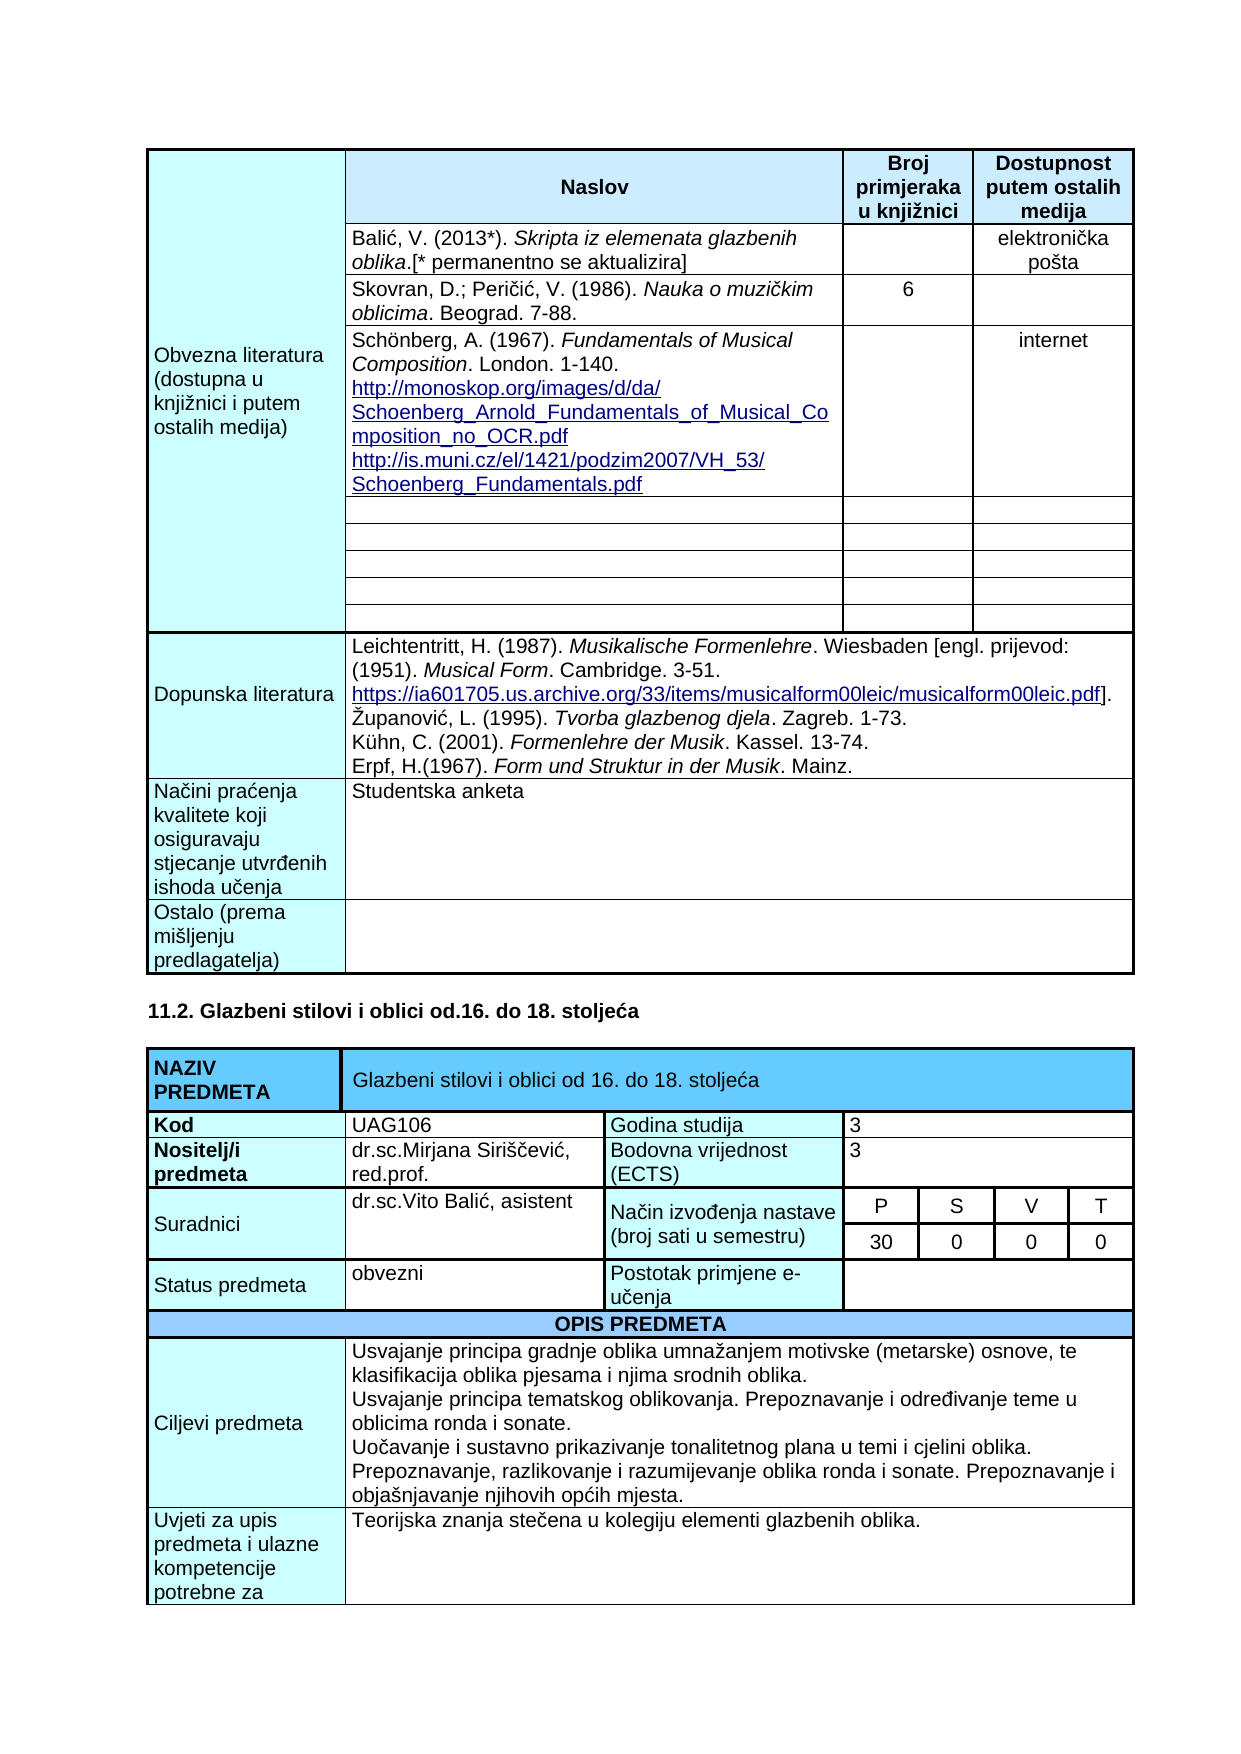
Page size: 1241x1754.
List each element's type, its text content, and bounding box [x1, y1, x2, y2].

table_cell Obvezna literatura (dostupna u knjižnici i putem ostalih medija) [149, 151, 345, 631]
table_cell 0 [1070, 1225, 1132, 1258]
table_cell 30 [845, 1225, 917, 1258]
table_cell UAG106 [346, 1113, 603, 1137]
table_cell [346, 551, 842, 577]
table_cell [974, 497, 1132, 523]
table_cell [974, 605, 1132, 631]
table_cell Godina studija [606, 1113, 842, 1137]
table_cell Bodovna vrijednost (ECTS) [606, 1138, 842, 1186]
table_cell [845, 1261, 1132, 1309]
table_cell V [996, 1189, 1067, 1222]
table_cell Skovran, D.; Peričić, V. (1986). Nauka o muzičkim oblicima. Beograd. 7-88. [346, 275, 842, 325]
table_cell [844, 551, 972, 577]
table_cell dr.sc.Vito Balić, asistent [346, 1189, 603, 1258]
table_cell 0 [920, 1225, 993, 1258]
table_cell 3 [845, 1113, 1132, 1137]
table_cell 3 [845, 1138, 1132, 1186]
table_cell Kod [149, 1113, 345, 1137]
table_cell Broj primjeraka u knjižnici [844, 151, 972, 223]
table_cell [974, 551, 1132, 577]
table_cell 0 [996, 1225, 1067, 1258]
table_cell [974, 524, 1132, 550]
table_cell [346, 900, 1132, 972]
table_cell Usvajanje principa gradnje oblika umnažanjem motivske (metarske) osnove, te klasifikacija oblika pjesama i njima srodnih oblika. Usvajanje principa tematskog oblikovanja. Prepoznavanje i određivanje teme u oblicima ronda i sonate. Uočavanje i sustavno prikazivanje tonalitetnog plana u temi i cjelini oblika. Prepoznavanje, razlikovanje i razumijevanje oblika ronda i sonate. Prepoznavanje i objašnjavanje njihovih općih mjesta. [346, 1339, 1132, 1507]
table_cell [346, 497, 842, 523]
table_cell 6 [844, 275, 972, 325]
table_cell [844, 225, 972, 274]
table_cell [346, 605, 842, 631]
text 11.2. Glazbeni stilovi i oblici od.16. do 18. stoljeća [148, 999, 1093, 1023]
table_cell [346, 524, 842, 550]
table_cell Uvjeti za upis predmeta i ulazne kompetencije potrebne za [149, 1508, 345, 1604]
table_cell Dopunska literatura [149, 634, 345, 778]
table_cell OPIS PREDMETA [149, 1312, 1132, 1336]
table_cell Dostupnost putem ostalih medija [974, 151, 1132, 223]
table_cell dr.sc.Mirjana Siriščević, red.prof. [346, 1138, 603, 1186]
table_cell Leichtentritt, H. (1987). Musikalische Formenlehre. Wiesbaden [engl. prijevod: (1951). Musical Form. Cambridge. 3-51. https://ia601705.us.archive.org/33/items/musicalform00leic/musicalform00leic.pdf]. Županović, L. (1995). Tvorba glazbenog djela. Zagreb. 1-73. Kühn, C. (2001). Formenlehre der Musik. Kassel. 13-74. Erpf, H.(1967). Form und Struktur in der Musik. Mainz. [346, 634, 1132, 778]
table_cell [844, 326, 972, 496]
table_cell internet [974, 326, 1132, 496]
table_cell T [1070, 1189, 1132, 1222]
table_cell Balić, V. (2013*). Skripta iz elemenata glazbenih oblika.[* permanentno se aktualizira] [346, 224, 842, 274]
table_cell Nositelj/i predmeta [149, 1138, 345, 1186]
table_cell [974, 275, 1132, 325]
table_cell Studentska anketa [346, 779, 1132, 899]
table_cell [346, 578, 842, 604]
table_cell Suradnici [149, 1189, 345, 1258]
table_cell Status predmeta [149, 1261, 345, 1309]
table_cell elektronička pošta [974, 225, 1132, 274]
table_cell [844, 524, 972, 550]
table_cell Ciljevi predmeta [149, 1339, 345, 1507]
table_header NAZIV PREDMETA [149, 1050, 339, 1110]
table_cell obvezni [346, 1261, 603, 1309]
table_header Glazbeni stilovi i oblici od 16. do 18. stoljeća [343, 1050, 1132, 1110]
table_cell Način izvođenja nastave (broj sati u semestru) [606, 1189, 842, 1258]
table_cell Teorijska znanja stečena u kolegiju elementi glazbenih oblika. [346, 1508, 1132, 1604]
table_cell [844, 578, 972, 604]
table_cell [844, 497, 972, 523]
table_cell [844, 605, 972, 631]
table_cell Postotak primjene e-učenja [606, 1261, 842, 1309]
table_cell P [845, 1189, 917, 1222]
table_cell Načini praćenja kvalitete koji osiguravaju stjecanje utvrđenih ishoda učenja [149, 779, 345, 899]
table_cell S [920, 1189, 993, 1222]
table_cell [974, 578, 1132, 604]
table_cell Naslov [346, 151, 842, 223]
table_cell Ostalo (prema mišljenju predlagatelja) [149, 900, 345, 972]
table_cell Schönberg, A. (1967). Fundamentals of Musical Composition. London. 1-140. http://monoskop.org/images/d/da/Schoenberg_Arnold_Fundamentals_of_Musical_Composition_no_OCR.pdf http://is.muni.cz/el/1421/podzim2007/VH_53/Schoenberg_Fundamentals.pdf [346, 326, 842, 496]
